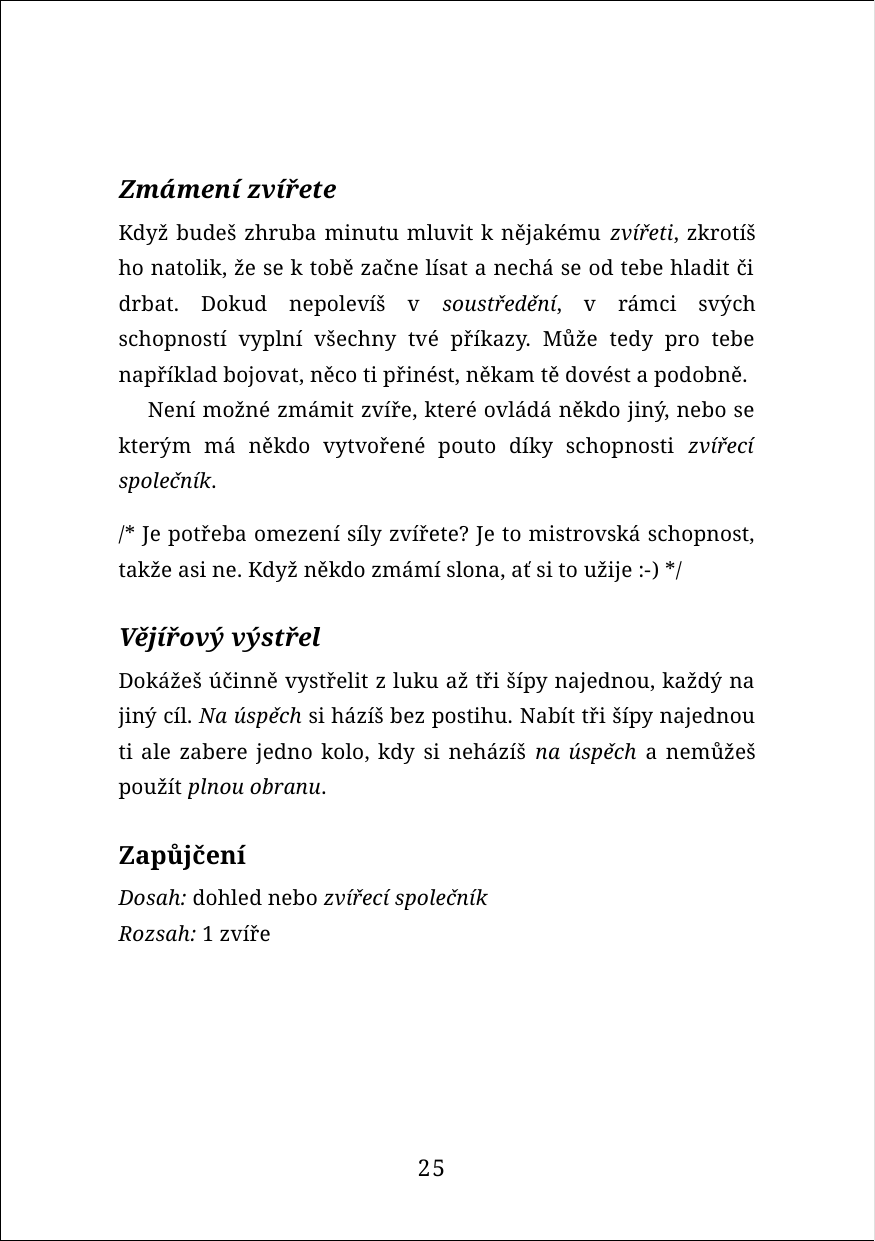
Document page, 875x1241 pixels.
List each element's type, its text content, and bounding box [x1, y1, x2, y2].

subtitle Zmámení zvířete [118, 172, 756, 206]
text Když budeš zhruba minutu mluvit k nějakému zvířeti, zkrotíš ho natolik, že se k tobě začne lísat a nechá se od tebe hladit či drbat. Dokud nepolevíš v soustředění, v rámci svých schopností vyplní všechny tvé příkazy. Může tedy pro tebe například bojovat, něco ti přinést, někam tě dovést a podobně. Není možné zmámit zvíře, které ovládá někdo jiný, nebo se kterým má někdo vytvořené pouto díky schopnosti zvířecí společník. [118, 218, 756, 495]
text /* Je potřeba omezení síly zvířete? Je to mistrovská schopnost, takže asi ne. Když někdo zmámí slona, ať si to užije :-) */ [118, 519, 756, 583]
subtitle Vějířový výstřel [118, 620, 756, 654]
subtitle Zapůjčení [118, 837, 756, 871]
text Dokážeš účinně vystřelit z luku až tři šípy najednou, každý na jiný cíl. Na úspěch si házíš bez postihu. Nabít tři šípy najednou ti ale zabere jedno kolo, kdy si neházíš na úspěch a nemůžeš použít plnou obranu. [118, 666, 756, 801]
text Dosah: dohled nebo zvířecí společník Rozsah: 1 zvíře [118, 883, 756, 947]
